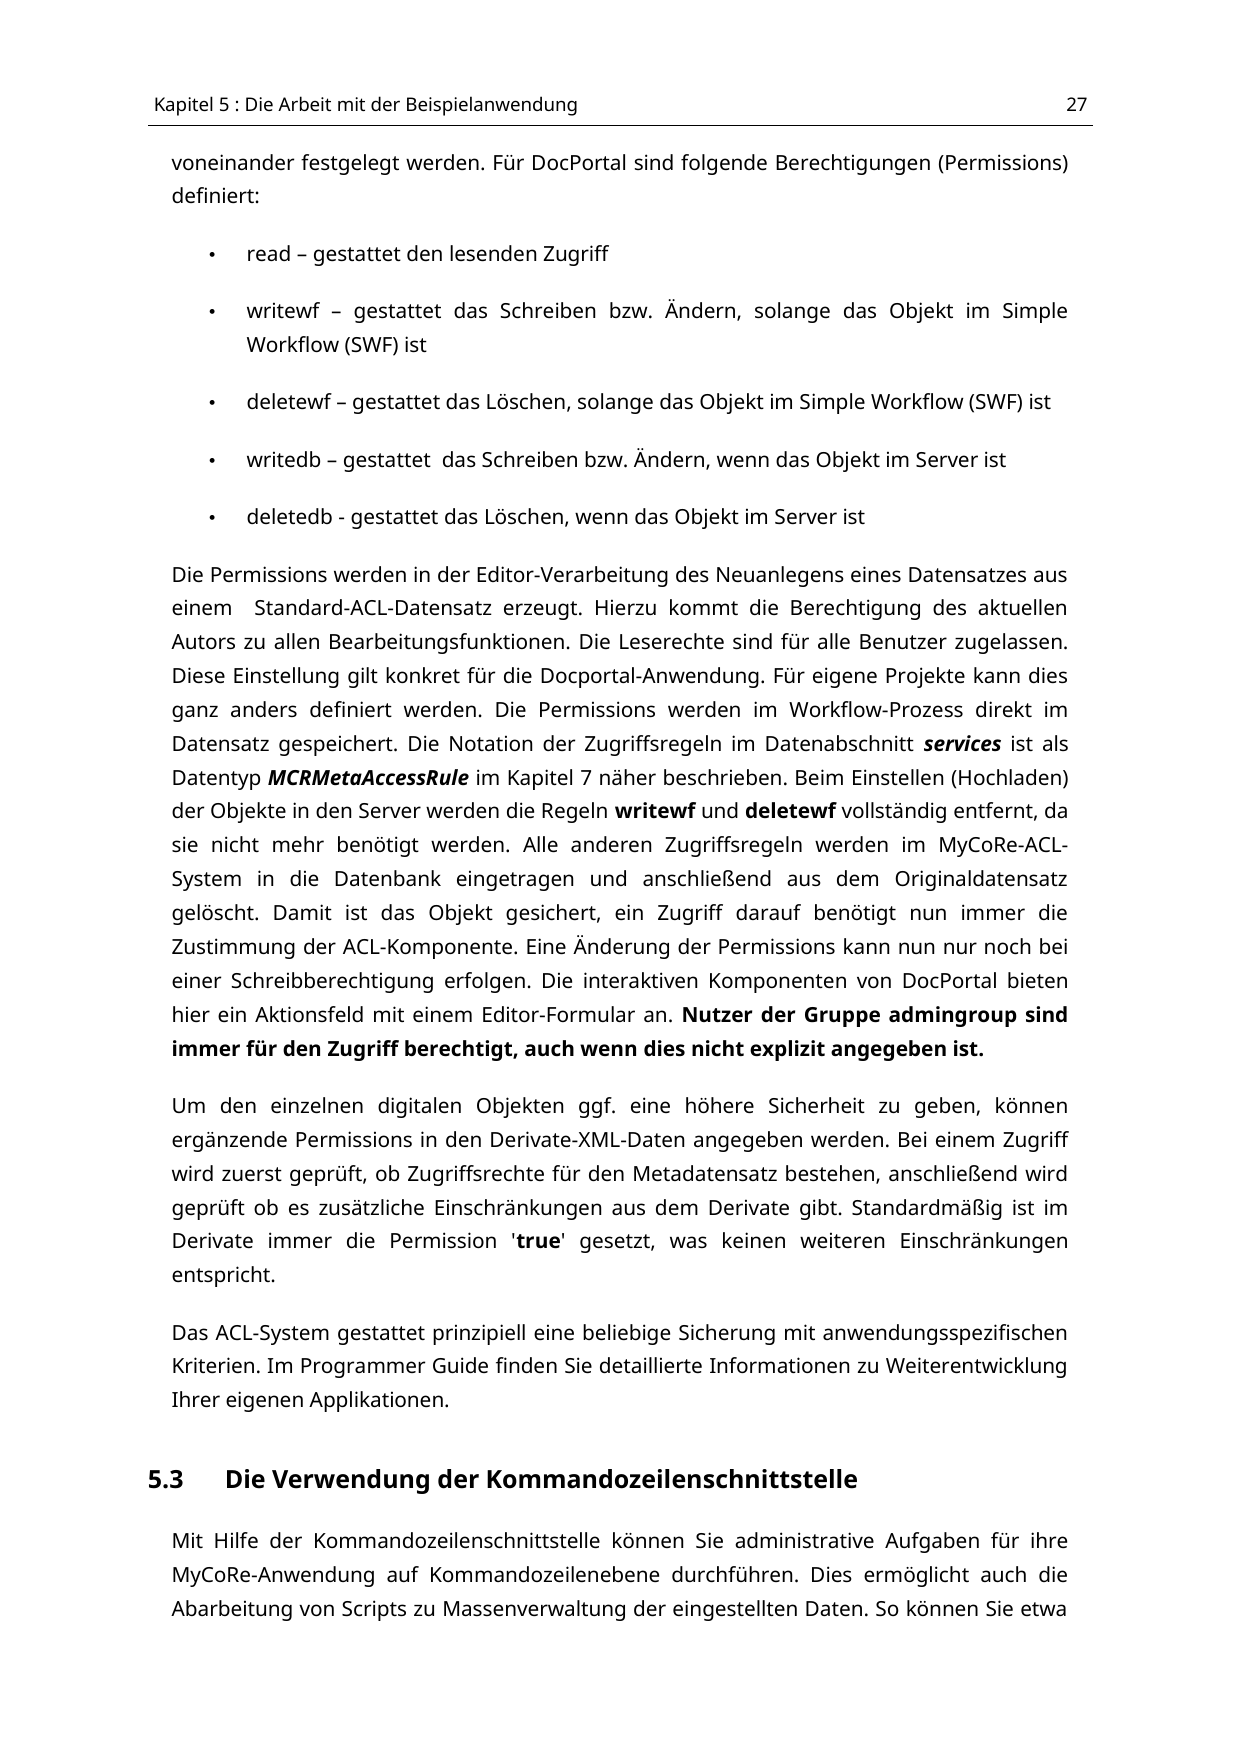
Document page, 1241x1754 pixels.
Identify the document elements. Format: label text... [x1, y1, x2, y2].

text Mit Hilfe der Kommandozeilenschnittstelle können Sie administrative Aufgaben für ihre MyCoRe-Anwendung auf Kommandozeilenebene durchführen. Dies ermöglicht auch die Abarbeitung von Scripts zu Massenverwaltung der eingestellten Daten. So können Sie etwa [171, 1526, 1069, 1622]
subtitle Die Verwendung der Kommandozeilenschnittstelle [148, 1462, 1092, 1496]
list writedb – gestattet das Schreiben bzw. Ändern, wenn das Objekt im Server ist [209, 445, 1069, 473]
text Um den einzelnen digitalen Objekten ggf. eine höhere Sicherheit zu geben, können ergänzende Permissions in den Derivate-XML-Daten angegeben werden. Bei einem Zugriff wird zuerst geprüft, ob Zugriffsrechte für den Metadatensatz bestehen, anschließend wird geprüft ob es zusätzliche Einschränkungen aus dem Derivate gibt. Standardmäßig ist im Derivate immer die Permission 'true' gesetzt, was keinen weiteren Einschränkungen entspricht. [171, 1091, 1069, 1288]
list deletedb - gestattet das Löschen, wenn das Objekt im Server ist [209, 502, 1069, 531]
text Das ACL-System gestattet prinzipiell eine beliebige Sicherung mit anwendungsspezifischen Kriterien. Im Programmer Guide finden Sie detaillierte Informationen zu Weiterentwicklung Ihrer eigenen Applikationen. [171, 1318, 1069, 1414]
list deletewf – gestattet das Löschen, solange das Objekt im Simple Workflow (SWF) ist [209, 387, 1069, 416]
text voneinander festgelegt werden. Für DocPortal sind folgende Berechtigungen (Permissions) definiert: [171, 148, 1069, 210]
list writewf – gestattet das Schreiben bzw. Ändern, solange das Objekt im Simple Workflow (SWF) ist [209, 296, 1069, 358]
text Die Permissions werden in der Editor-Verarbeitung des Neuanlegens eines Datensatzes aus einem Standard-ACL-Datensatz erzeugt. Hierzu kommt die Berechtigung des aktuellen Autors zu allen Bearbeitungsfunktionen. Die Leserechte sind für alle Benutzer zugelassen. Diese Einstellung gilt konkret für die Docportal-Anwendung. Für eigene Projekte kann dies ganz anders definiert werden. Die Permissions werden im Workflow-Prozess direkt im Datensatz gespeichert. Die Notation der Zugriffsregeln im Datenabschnitt services ist als Datentyp MCRMetaAccessRule im Kapitel 7 näher beschrieben. Beim Einstellen (Hochladen) der Objekte in den Server werden die Regeln writewf und deletewf vollständig entfernt, da sie nicht mehr benötigt werden. Alle anderen Zugriffsregeln werden im MyCoRe-ACL-System in die Datenbank eingetragen und anschließend aus dem Originaldatensatz gelöscht. Damit ist das Objekt gesichert, ein Zugriff darauf benötigt nun immer die Zustimmung der ACL-Komponente. Eine Änderung der Permissions kann nun nur noch bei einer Schreibberechtigung erfolgen. Die interaktiven Komponenten von DocPortal bieten hier ein Aktionsfeld mit einem Editor-Formular an. Nutzer der Gruppe admingroup sind immer für den Zugriff berechtigt, auch wenn dies nicht explizit angegeben ist. [171, 560, 1069, 1062]
list read – gestattet den lesenden Zugriff [209, 239, 1069, 267]
